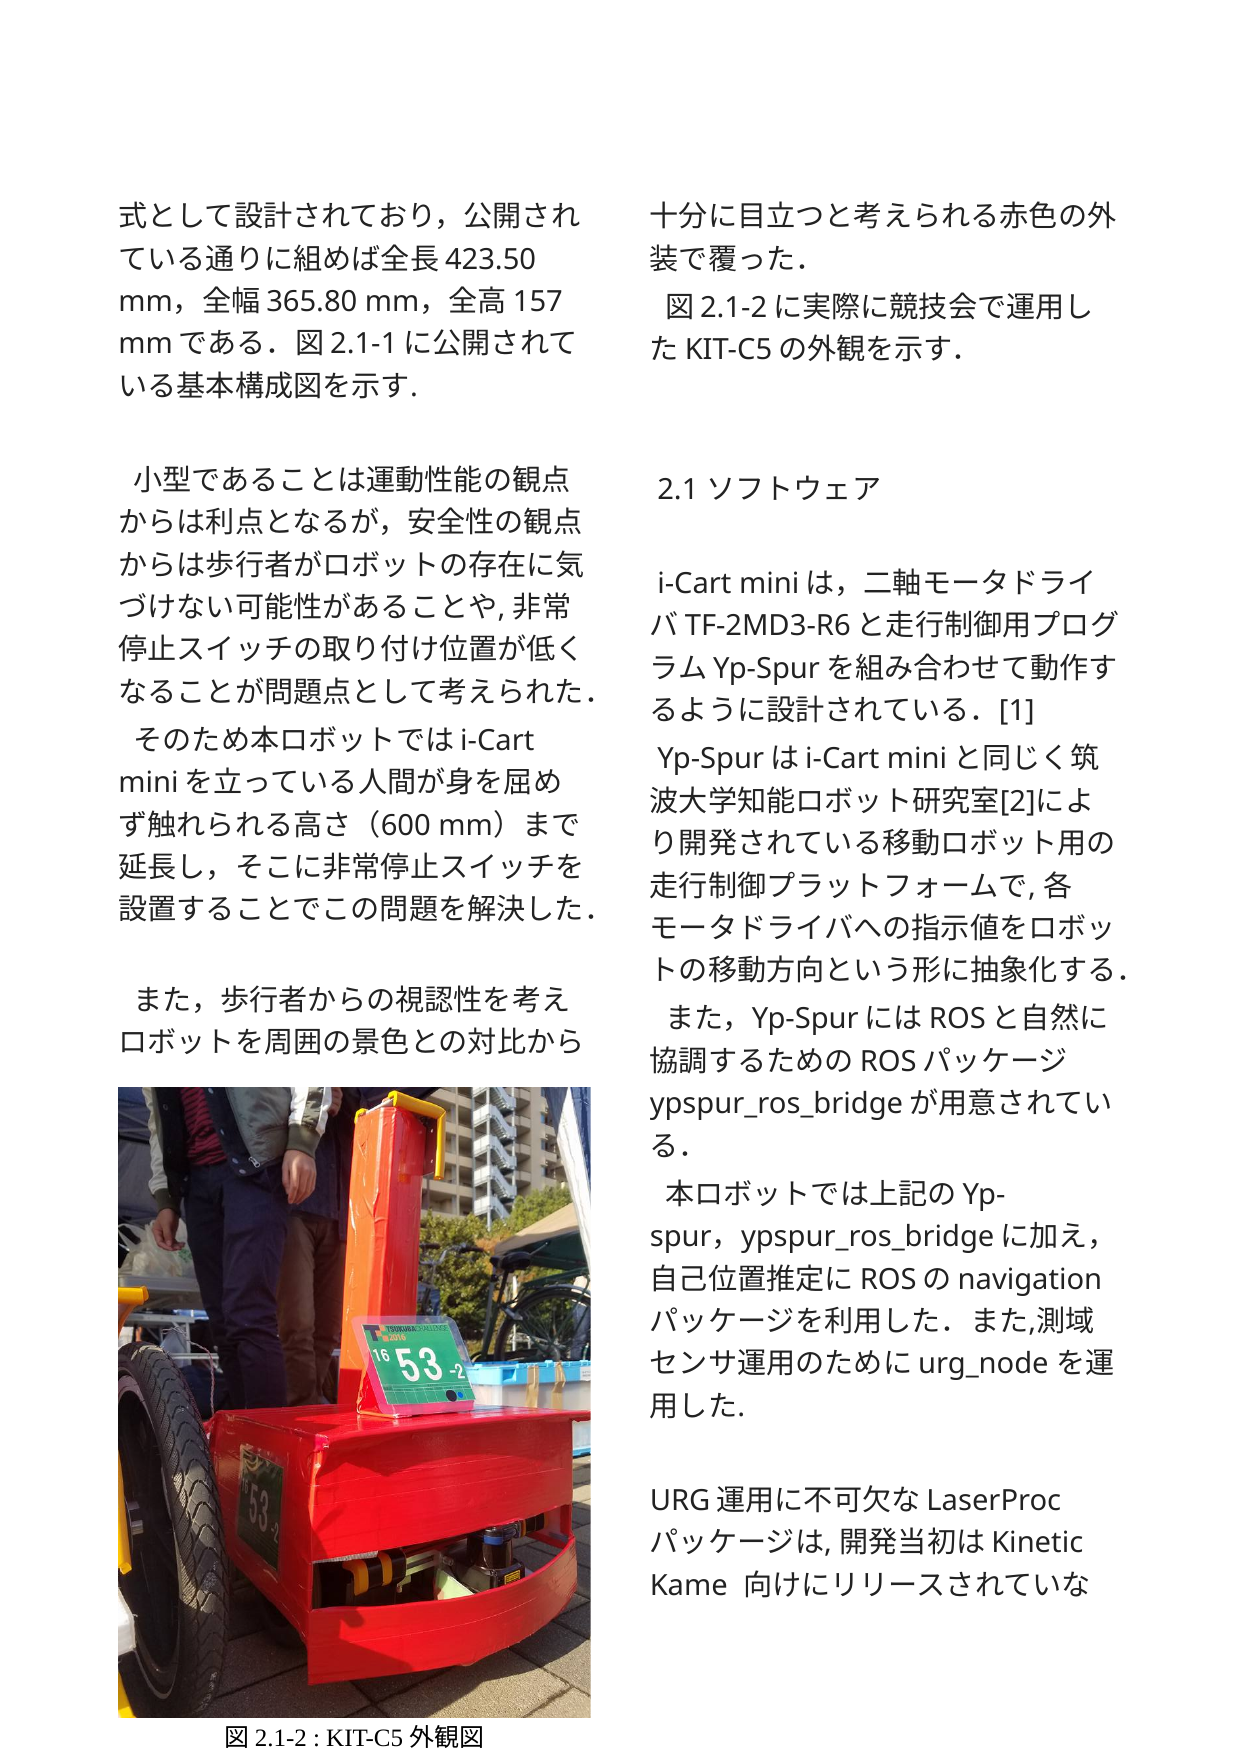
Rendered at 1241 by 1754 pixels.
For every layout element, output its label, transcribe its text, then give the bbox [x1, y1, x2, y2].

text 式として設計されており，公開されている通りに組めば全長423.50 mm，全幅365.80 mm，全高157 mmである．図2.1-1に公開されている基本構成図を示す. [118, 193, 591, 405]
text Yp-Spurはi-Cart miniと同じく筑波大学知能ロボット研究室[2]により開発されている移動ロボット用の走行制御プラットフォームで, 各モータドライバへの指示値をロボットの移動方向という形に抽象化する． [649, 735, 1122, 989]
text URG運用に不可欠なLaserProc パッケージは, 開発当初はKinetic Kame 向けにリリースされていな [649, 1476, 1122, 1603]
text 小型であることは運動性能の観点からは利点となるが，安全性の観点からは歩行者がロボットの存在に気づけない可能性があることや, 非常停止スイッチの取り付け位置が低くなることが問題点として考えられた． [118, 456, 591, 710]
text i-Cart miniは，二軸モータドライバTF-2MD3-R6と走行制御用プログラムYp-Spurを組み合わせて動作するように設計されている．[1] [649, 559, 1122, 729]
text 十分に目立つと考えられる赤色の外装で覆った． [649, 193, 1122, 278]
text 本ロボットでは上記のYp-spur，ypspur_ros_bridgeに加え，自己位置推定にROSのnavigationパッケージを利用した．また,測域センサ運用のためにurg_node を運用した. [649, 1170, 1122, 1425]
text また，歩行者からの視認性を考えロボットを周囲の景色との対比から [118, 976, 591, 1061]
text 2.1 ソフトウェア [649, 466, 1122, 508]
text また，Yp-SpurにはROSと自然に協調するためのROSパッケージypspur_ros_bridgeが用意されている． [649, 995, 1122, 1164]
picture [118, 1087, 591, 1718]
text 図2.1-2 : KIT-C5 外観図 [118, 1718, 591, 1754]
text そのため本ロボットではi-Cart miniを立っている人間が身を屈めず触れられる高さ（600 mm）まで延長し，そこに非常停止スイッチを設置することでこの問題を解決した． [118, 716, 591, 970]
text 図2.1-2に実際に競技会で運用したKIT-C5の外観を示す． [649, 283, 1122, 368]
